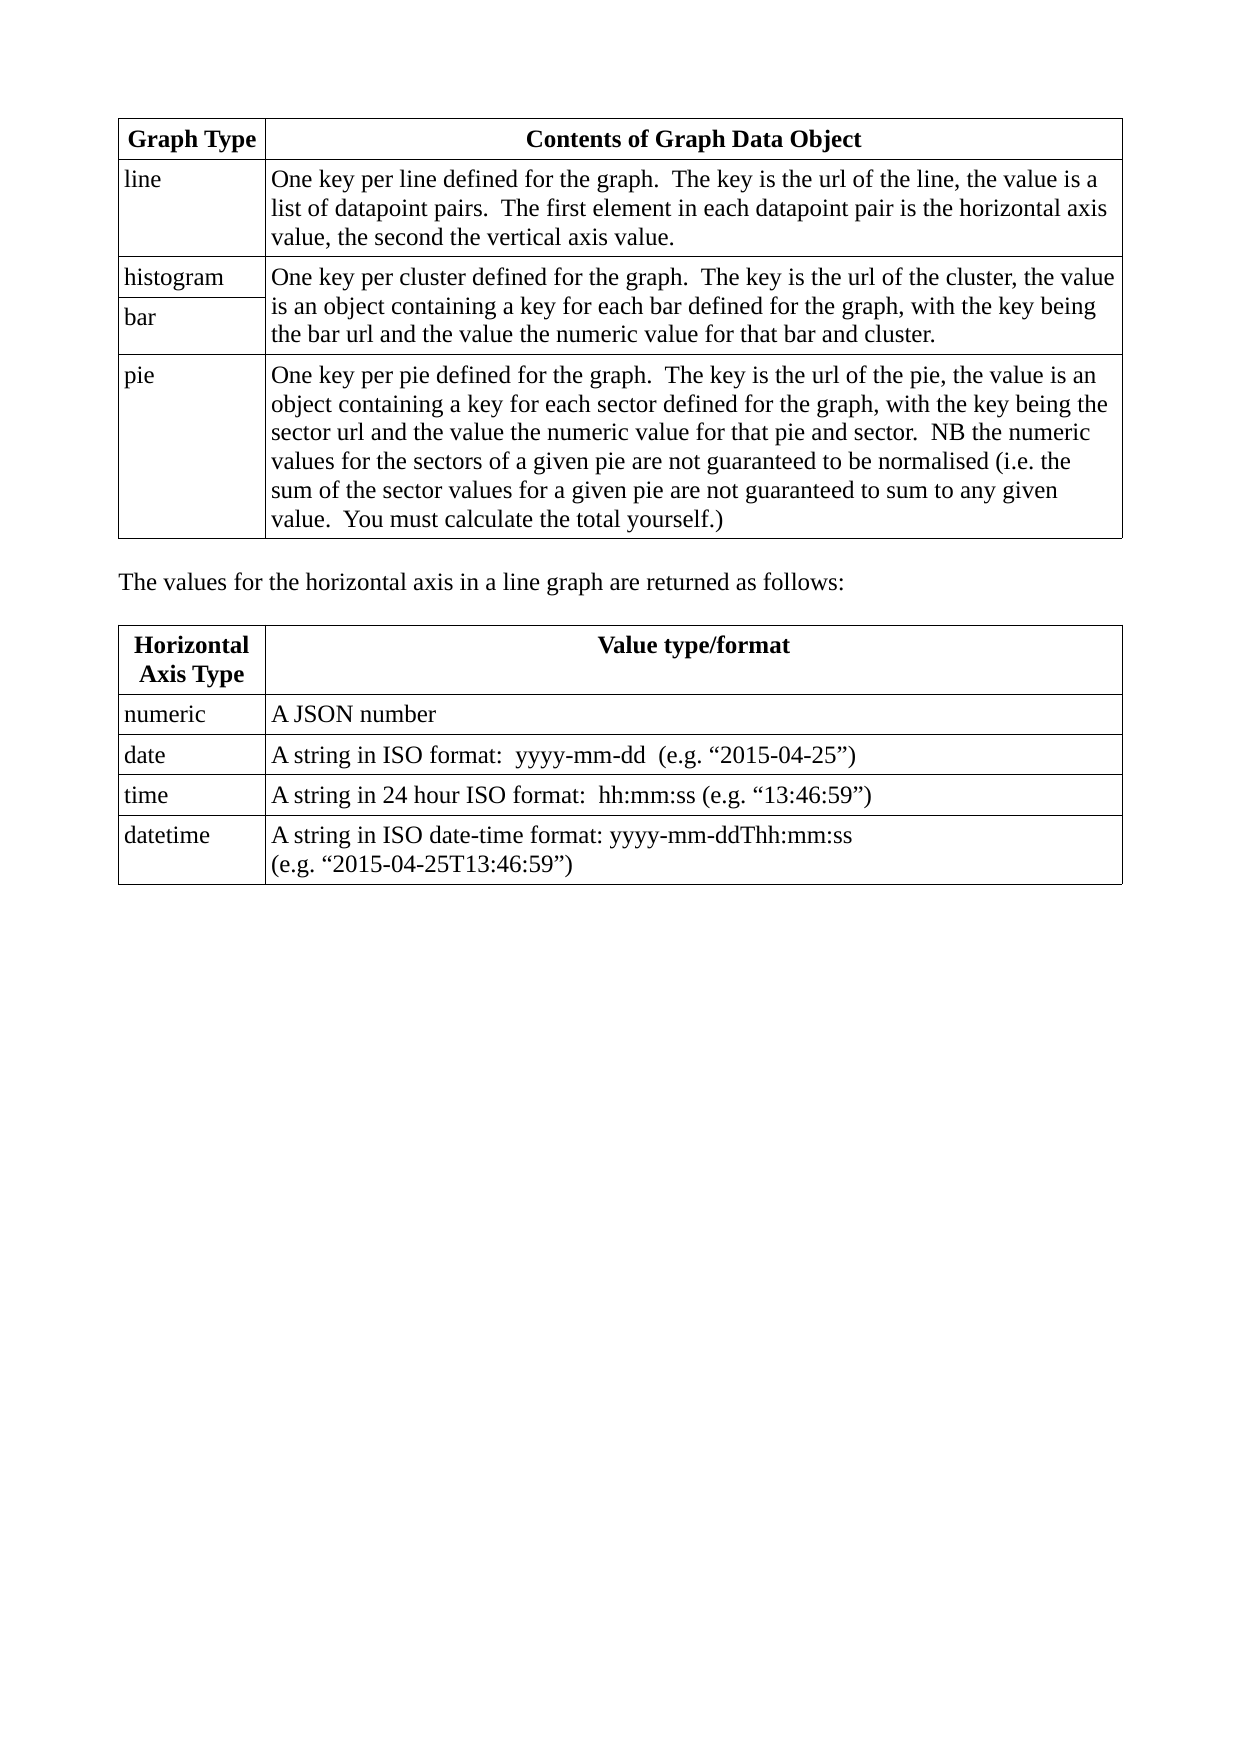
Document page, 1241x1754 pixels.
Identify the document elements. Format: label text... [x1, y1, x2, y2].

table_cell histogram [119, 257, 265, 297]
table_header Value type/format [266, 626, 1122, 693]
table_cell date [119, 735, 265, 774]
table_cell A string in ISO format: yyyy-mm-dd (e.g. “2015-04-25”) [266, 735, 1122, 774]
table_cell numeric [119, 695, 265, 734]
table_cell time [119, 775, 265, 814]
table_cell pie [119, 355, 265, 538]
table_cell One key per line defined for the graph. The key is the url of the line, the value is a list of datapoint pairs. The first element in each datapoint pair is the horizontal axis value, the second the vertical axis value. [266, 160, 1122, 256]
table_cell One key per pie defined for the graph. The key is the url of the pie, the value is an object containing a key for each sector defined for the graph, with the key being the sector url and the value the numeric value for that pie and sector. NB the numeric values for the sectors of a given pie are not guaranteed to be normalised (i.e. the sum of the sector values for a given pie are not guaranteed to sum to any given value. You must calculate the total yourself.) [266, 355, 1122, 538]
table_header Graph Type [119, 119, 265, 158]
table_cell datetime [119, 816, 265, 883]
table_cell A string in 24 hour ISO format: hh:mm:ss (e.g. “13:46:59”) [266, 775, 1122, 814]
text The values for the horizontal axis in a line graph are returned as follows: [118, 567, 1122, 596]
table_cell line [119, 160, 265, 256]
table_cell One key per cluster defined for the graph. The key is the url of the cluster, the value is an object containing a key for each bar defined for the graph, with the key being the bar url and the value the numeric value for that bar and cluster. [266, 257, 1122, 354]
table_cell A JSON number [266, 695, 1122, 734]
table_header Horizontal Axis Type [119, 626, 265, 693]
table_cell A string in ISO date-time format: yyyy-mm-ddThh:mm:ss (e.g. “2015-04-25T13:46:59”) [266, 816, 1122, 883]
table_cell bar [119, 298, 265, 354]
table_header Contents of Graph Data Object [266, 119, 1122, 158]
